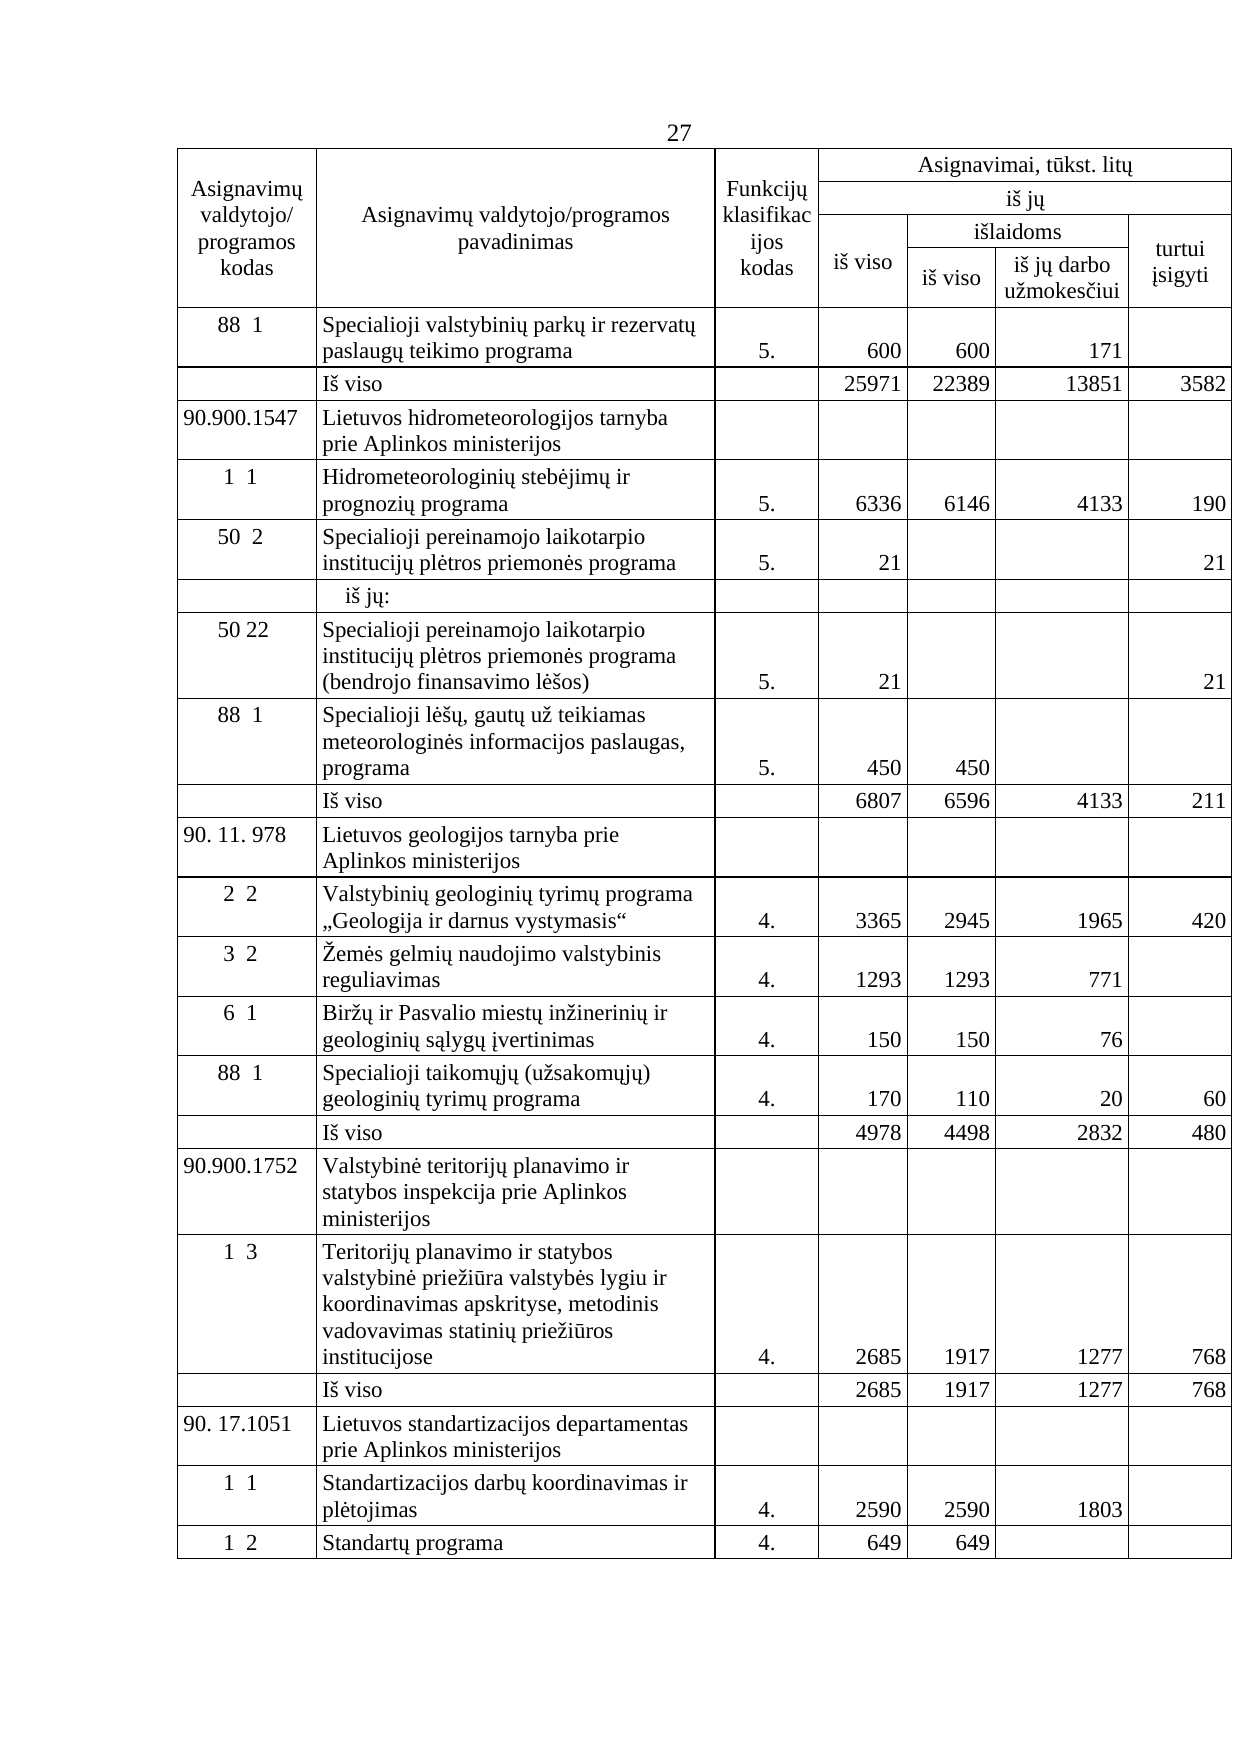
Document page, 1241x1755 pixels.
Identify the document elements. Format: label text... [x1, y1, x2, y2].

table_cell 150 [908, 997, 995, 1055]
table_cell 600 [819, 308, 907, 366]
table_cell [716, 818, 818, 876]
table_cell [178, 785, 316, 817]
table_cell 1 1 [178, 1466, 316, 1525]
table_cell iš viso [908, 248, 995, 307]
table_cell 2590 [819, 1466, 907, 1525]
table_cell [1129, 818, 1231, 876]
table_cell 90.900.1752 [178, 1149, 316, 1234]
table_cell [716, 368, 818, 400]
table_cell Žemės gelmių naudojimo valstybinis reguliavimas [317, 937, 714, 996]
table_cell 2685 [819, 1235, 907, 1372]
table_cell 2 2 [178, 878, 316, 936]
table_cell 90.900.1547 [178, 401, 316, 459]
table_cell 21 [819, 520, 907, 578]
table_cell 2685 [819, 1374, 907, 1406]
table_cell 450 [908, 699, 995, 783]
table_cell 50 22 [178, 613, 316, 698]
table_cell [178, 1374, 316, 1406]
table_cell 21 [1129, 520, 1231, 578]
table_cell Standartizacijos darbų koordinavimas ir plėtojimas [317, 1466, 714, 1525]
table_cell 6146 [908, 460, 995, 519]
table_cell 450 [819, 699, 907, 783]
table_cell 3 2 [178, 937, 316, 996]
table_cell Valstybinė teritorijų planavimo ir statybos inspekcija prie Aplinkos ministerijos [317, 1149, 714, 1234]
table_cell [819, 1149, 907, 1234]
table_header Asignavimai, tūkst. litų [819, 149, 1231, 181]
table_cell 649 [819, 1526, 907, 1558]
table_cell 76 [996, 997, 1128, 1055]
table_cell 6807 [819, 785, 907, 817]
table_cell 5. [716, 308, 818, 366]
table_cell 25971 [819, 368, 907, 400]
table_cell [178, 1116, 316, 1148]
table_cell 4. [716, 1466, 818, 1525]
table_cell 420 [1129, 878, 1231, 936]
table_cell turtui įsigyti [1129, 215, 1231, 307]
table_cell iš jų [819, 182, 1231, 214]
table_cell Lietuvos standartizacijos departamentas prie Aplinkos ministerijos [317, 1407, 714, 1465]
table_cell 1277 [996, 1235, 1128, 1372]
table_cell [908, 401, 995, 459]
table_cell 22389 [908, 368, 995, 400]
table_cell 211 [1129, 785, 1231, 817]
table_cell Hidrometeorologinių stebėjimų ir prognozių programa [317, 460, 714, 519]
table_cell [908, 1407, 995, 1465]
table_cell [1129, 1149, 1231, 1234]
table_cell 21 [819, 613, 907, 698]
table_cell [996, 1149, 1128, 1234]
table_cell 1293 [819, 937, 907, 996]
table_cell 4. [716, 937, 818, 996]
table_cell 5. [716, 460, 818, 519]
table_cell Iš viso [317, 368, 714, 400]
table_cell [996, 401, 1128, 459]
table_cell [1129, 1526, 1231, 1558]
table_cell 6 1 [178, 997, 316, 1055]
table_cell Valstybinių geologinių tyrimų programa „Geologija ir darnus vystymasis“ [317, 878, 714, 936]
table_cell 5. [716, 520, 818, 578]
table_cell [996, 520, 1128, 578]
table_cell [1129, 1407, 1231, 1465]
table_cell [996, 1407, 1128, 1465]
table_cell Teritorijų planavimo ir statybos valstybinė priežiūra valstybės lygiu ir koordinavimas apskrityse, metodinis vadovavimas statinių priežiūros institucijose [317, 1235, 714, 1372]
table_cell 4. [716, 997, 818, 1055]
table_cell 4498 [908, 1116, 995, 1148]
table_cell [819, 1407, 907, 1465]
table_cell 4133 [996, 460, 1128, 519]
table_cell [908, 520, 995, 578]
table_cell 1 3 [178, 1235, 316, 1372]
table_cell Iš viso [317, 785, 714, 817]
table_cell 88 1 [178, 699, 316, 783]
table_cell [716, 1374, 818, 1406]
table_cell Lietuvos geologijos tarnyba prie Aplinkos ministerijos [317, 818, 714, 876]
table_cell 480 [1129, 1116, 1231, 1148]
table_cell 1917 [908, 1374, 995, 1406]
table_cell 1965 [996, 878, 1128, 936]
table_cell [1129, 699, 1231, 783]
table_cell 1917 [908, 1235, 995, 1372]
table_cell [908, 1149, 995, 1234]
table_cell 1 1 [178, 460, 316, 519]
table_cell 1 2 [178, 1526, 316, 1558]
table_cell 110 [908, 1056, 995, 1115]
table_cell 5. [716, 699, 818, 783]
table_cell 2945 [908, 878, 995, 936]
table_cell 50 2 [178, 520, 316, 578]
table_cell iš jų: [317, 580, 714, 612]
table_cell [819, 580, 907, 612]
table_cell [716, 785, 818, 817]
table_cell [716, 1407, 818, 1465]
table_cell Iš viso [317, 1116, 714, 1148]
table_cell [819, 401, 907, 459]
table_cell 1293 [908, 937, 995, 996]
table_header Funkcijų klasifikacijos kodas [716, 149, 818, 307]
table_cell [1129, 1466, 1231, 1525]
table_cell 90. 11. 978 [178, 818, 316, 876]
table_cell 3582 [1129, 368, 1231, 400]
table_cell 90. 17.1051 [178, 1407, 316, 1465]
table_cell 1277 [996, 1374, 1128, 1406]
table_cell Specialioji valstybinių parkų ir rezervatų paslaugų teikimo programa [317, 308, 714, 366]
table_cell [178, 368, 316, 400]
table_cell 13851 [996, 368, 1128, 400]
table_cell 88 1 [178, 308, 316, 366]
table_cell [908, 818, 995, 876]
table_header Asignavimų valdytojo/ programos kodas [178, 149, 316, 307]
table_cell Biržų ir Pasvalio miestų inžinerinių ir geologinių sąlygų įvertinimas [317, 997, 714, 1055]
table_cell [1129, 580, 1231, 612]
table_cell 2590 [908, 1466, 995, 1525]
table_cell 2832 [996, 1116, 1128, 1148]
table_cell Iš viso [317, 1374, 714, 1406]
table_cell [716, 1116, 818, 1148]
table_cell 6336 [819, 460, 907, 519]
table_cell [996, 580, 1128, 612]
table_cell 4978 [819, 1116, 907, 1148]
table_cell 4. [716, 1056, 818, 1115]
table_cell [996, 613, 1128, 698]
table_cell Specialioji pereinamojo laikotarpio institucijų plėtros priemonės programa (bendrojo finansavimo lėšos) [317, 613, 714, 698]
table_cell Standartų programa [317, 1526, 714, 1558]
table_cell 4133 [996, 785, 1128, 817]
table_cell 190 [1129, 460, 1231, 519]
table_cell Lietuvos hidrometeorologijos tarnyba prie Aplinkos ministerijos [317, 401, 714, 459]
table_cell 649 [908, 1526, 995, 1558]
table_cell 768 [1129, 1374, 1231, 1406]
table_cell 150 [819, 997, 907, 1055]
table_cell 6596 [908, 785, 995, 817]
table_cell iš jų darbo užmokesčiui [996, 248, 1128, 307]
table_cell [716, 401, 818, 459]
table_cell [996, 699, 1128, 783]
table_cell 4. [716, 1235, 818, 1372]
table_cell 4. [716, 878, 818, 936]
table_cell [996, 818, 1128, 876]
table_cell [1129, 308, 1231, 366]
table_cell [908, 613, 995, 698]
table_cell [996, 1526, 1128, 1558]
table_cell 5. [716, 613, 818, 698]
table_cell 3365 [819, 878, 907, 936]
table_cell iš viso [819, 215, 907, 307]
table_cell [1129, 937, 1231, 996]
table_cell 20 [996, 1056, 1128, 1115]
table_cell Specialioji pereinamojo laikotarpio institucijų plėtros priemonės programa [317, 520, 714, 578]
table_cell išlaidoms [908, 215, 1128, 247]
table_cell 170 [819, 1056, 907, 1115]
table_cell 4. [716, 1526, 818, 1558]
table_cell [908, 580, 995, 612]
table_cell 88 1 [178, 1056, 316, 1115]
table_cell Specialioji taikomųjų (užsakomųjų) geologinių tyrimų programa [317, 1056, 714, 1115]
table_cell [716, 580, 818, 612]
table_cell 771 [996, 937, 1128, 996]
table_cell 60 [1129, 1056, 1231, 1115]
table_cell 171 [996, 308, 1128, 366]
table_cell [716, 1149, 818, 1234]
table_cell 768 [1129, 1235, 1231, 1372]
table_cell Specialioji lėšų, gautų už teikiamas meteorologinės informacijos paslaugas, programa [317, 699, 714, 783]
table_cell [1129, 401, 1231, 459]
table_cell [1129, 997, 1231, 1055]
table_cell [178, 580, 316, 612]
table_cell [819, 818, 907, 876]
table_header Asignavimų valdytojo/programos pavadinimas [317, 149, 714, 307]
table_cell 1803 [996, 1466, 1128, 1525]
table_cell 600 [908, 308, 995, 366]
table_cell 21 [1129, 613, 1231, 698]
